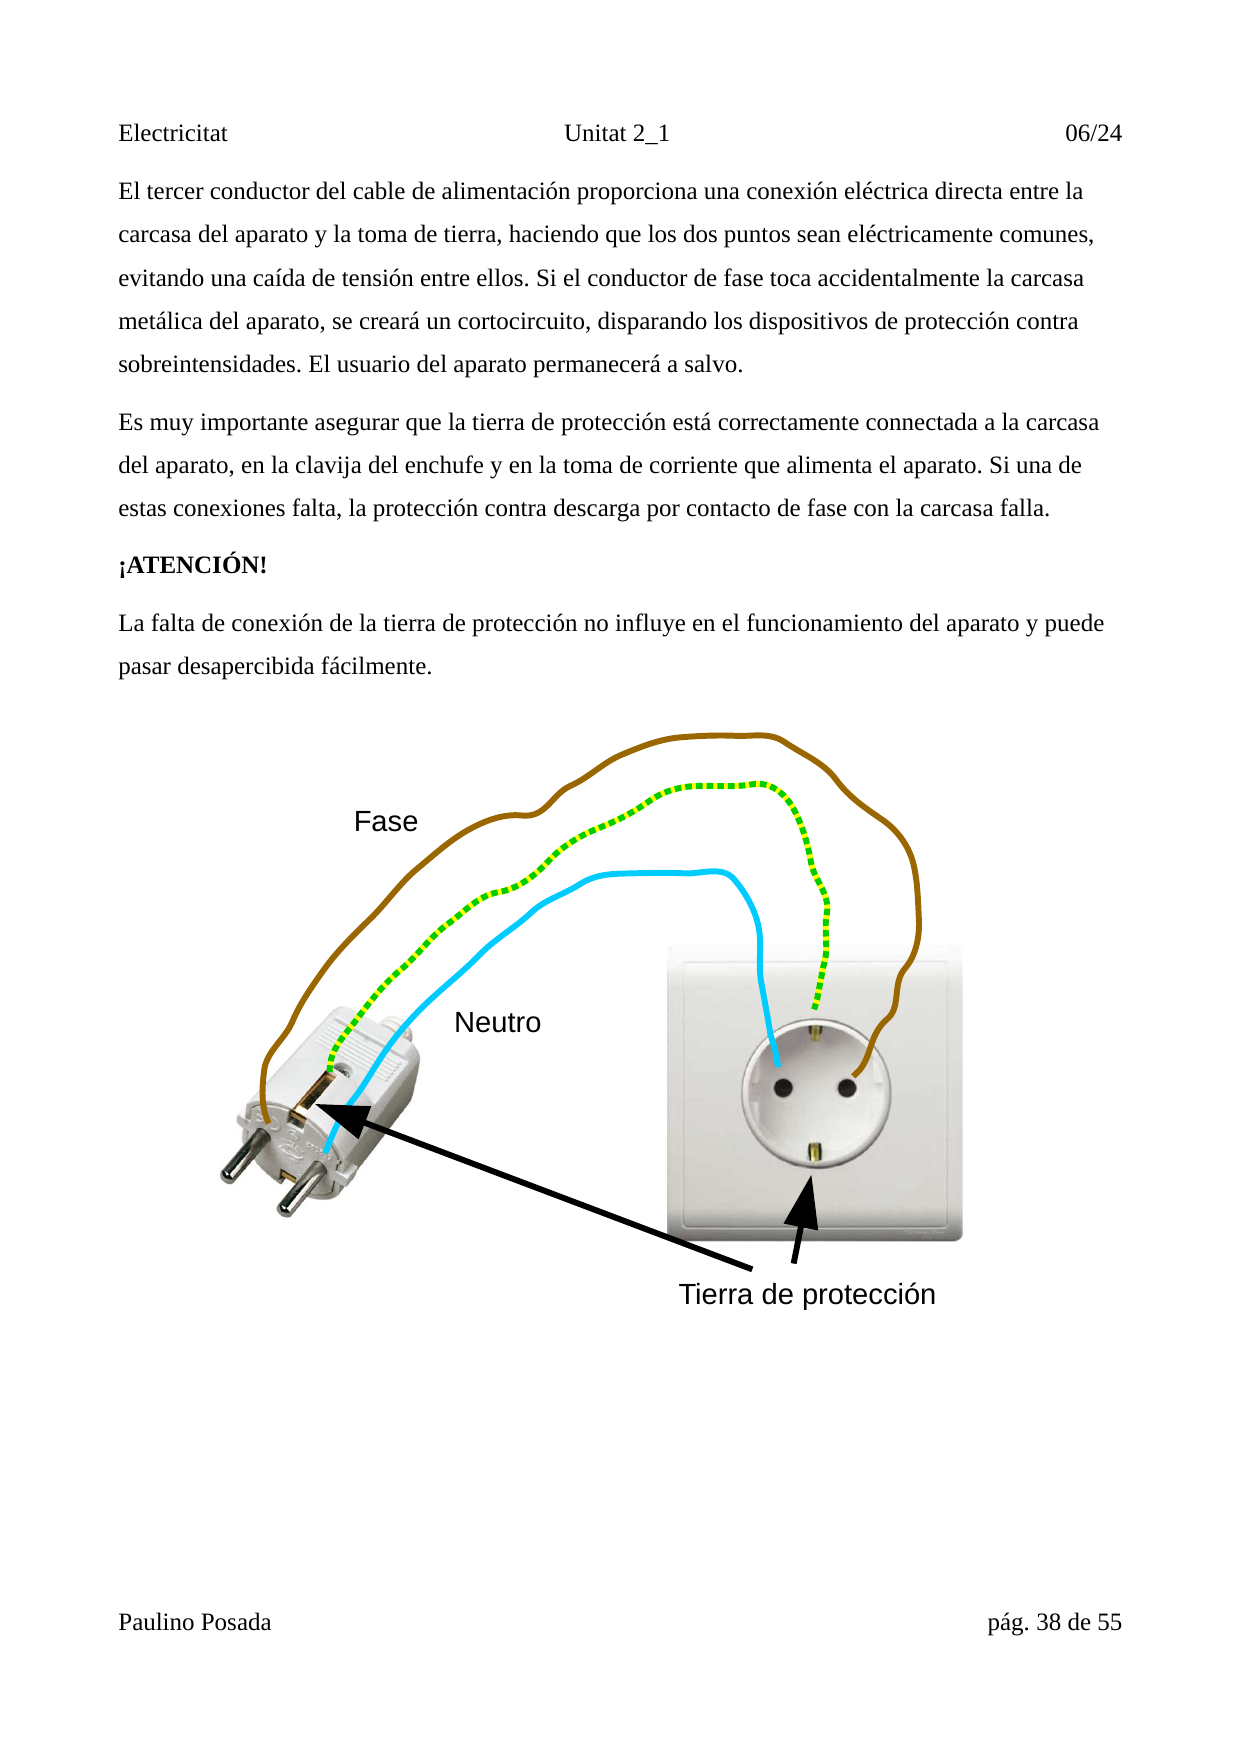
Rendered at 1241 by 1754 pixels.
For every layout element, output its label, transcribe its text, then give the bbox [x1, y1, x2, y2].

picture [667, 940, 963, 1246]
text El tercer conductor del cable de alimentación proporciona una conexión eléctrica directa entre la carcasa del aparato y la toma de tierra, haciendo que los dos puntos sean eléctricamente comunes, evitando una caída de tensión entre ellos. Si el conductor de fase toca accidentalmente la carcasa metálica del aparato, se creará un cortocircuito, disparando los dispositivos de protección contra sobreintensidades. El usuario del aparato permanecerá a salvo. [118, 176, 1122, 378]
picture [355, 967, 473, 1160]
text ¡ATENCIÓN! [118, 551, 1122, 579]
text Es muy importante asegurar que la tierra de protección está correctamente connectada a la carcasa del aparato, en la clavija del enchufe y en la toma de corriente que alimenta el aparato. Si una de estas conexiones falta, la protección contra descarga por contacto de fase con la carcasa falla. [118, 407, 1122, 522]
picture [667, 1241, 679, 1246]
picture [177, 951, 473, 1248]
text La falta de conexión de la tierra de protección no influye en el funcionamiento del aparato y puede pasar desapercibida fácilmente. [118, 608, 1122, 680]
